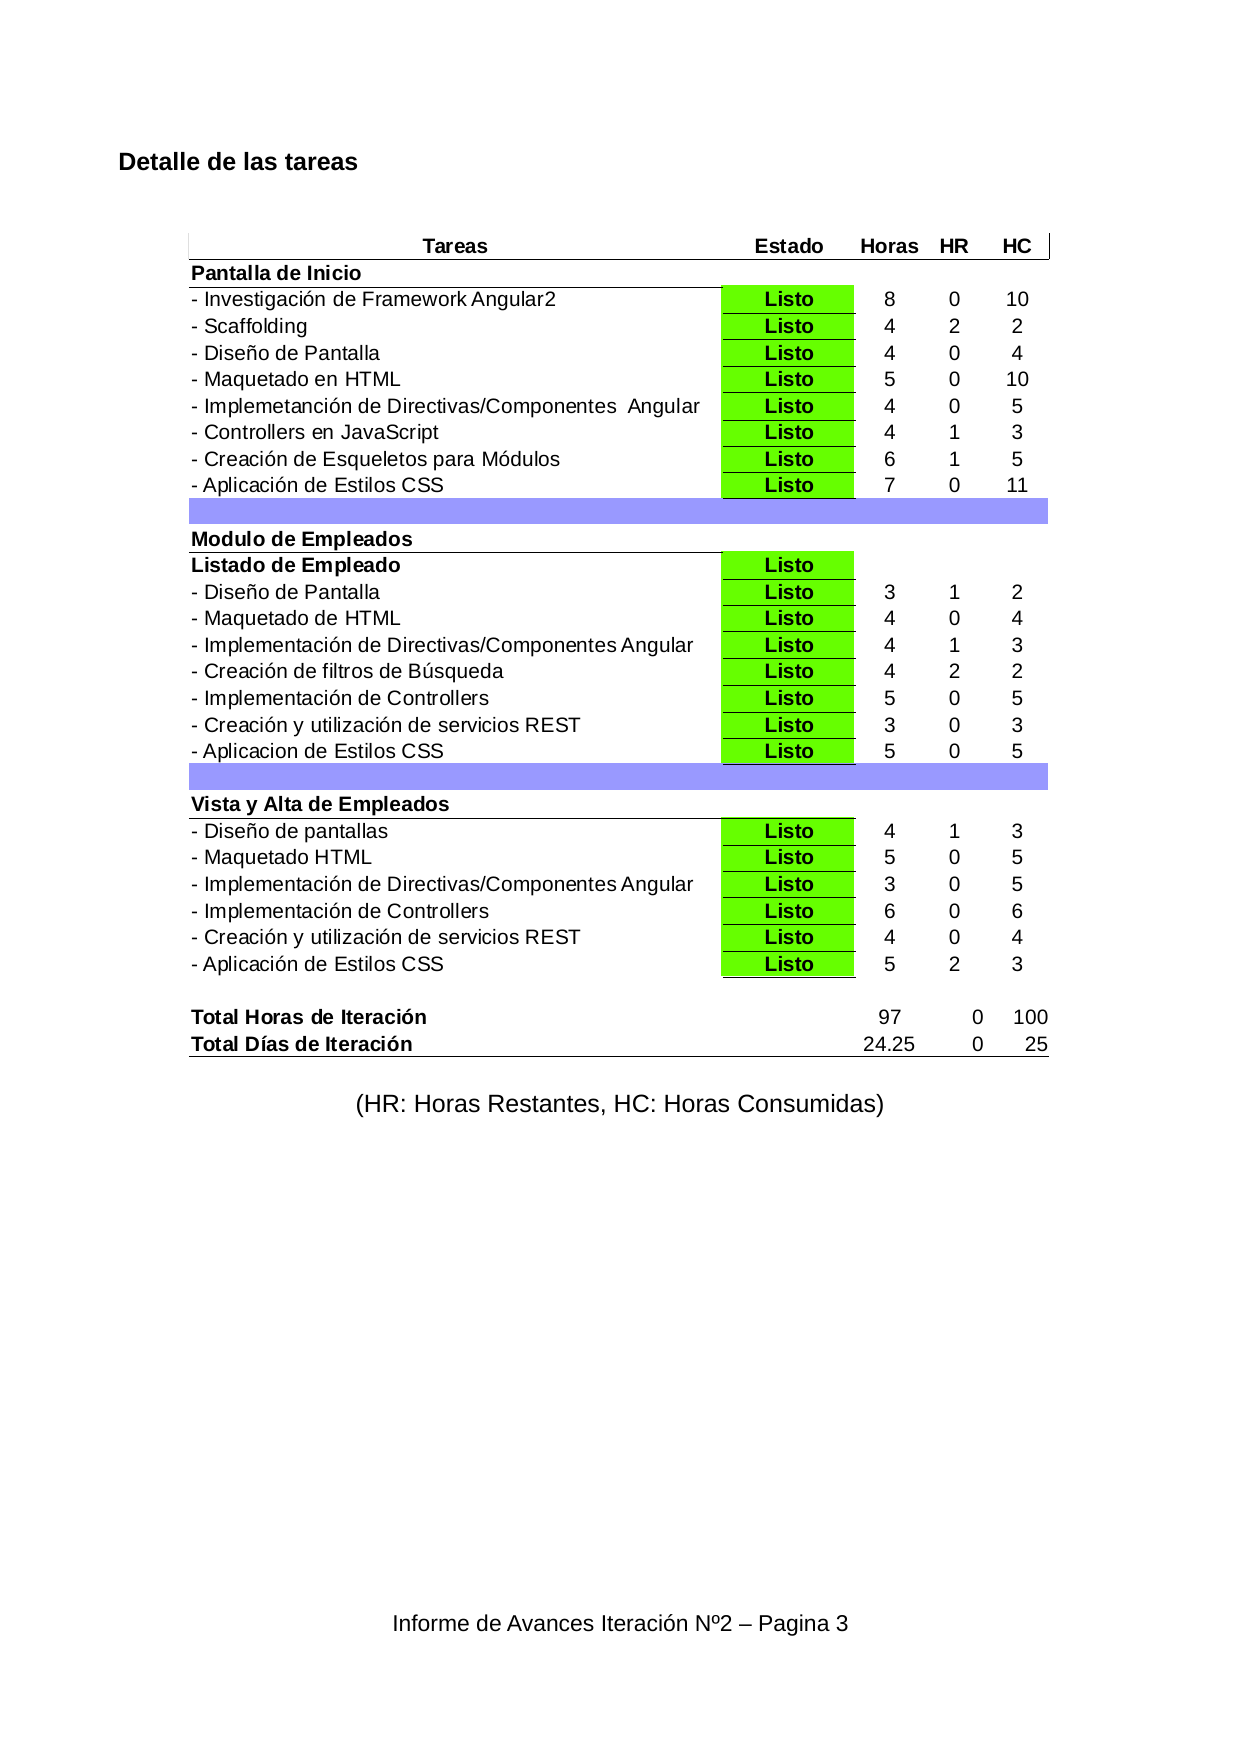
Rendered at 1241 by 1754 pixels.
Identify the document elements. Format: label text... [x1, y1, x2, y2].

text (HR: Horas Restantes, HC: Horas Consumidas) [118, 1088, 1122, 1117]
text Detalle de las tareas [118, 147, 1122, 176]
